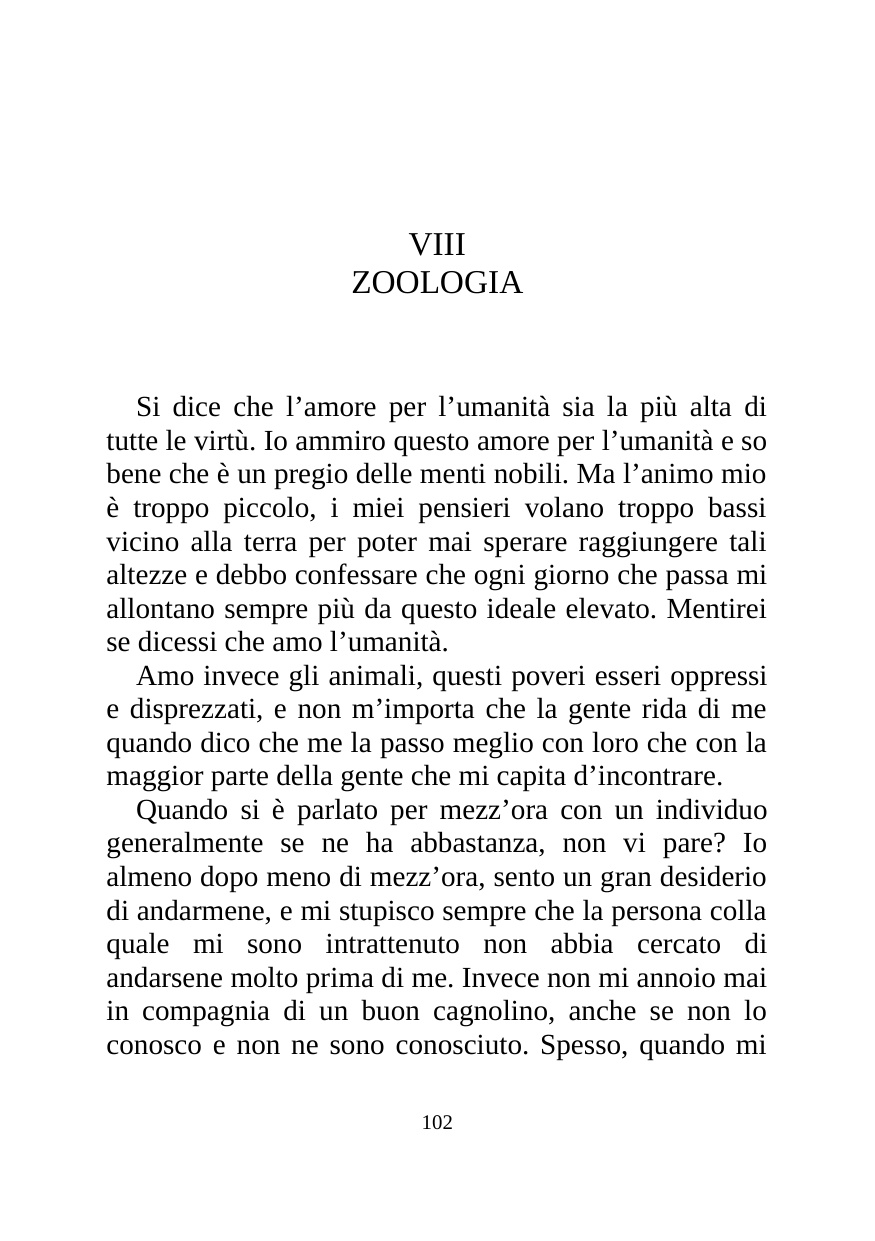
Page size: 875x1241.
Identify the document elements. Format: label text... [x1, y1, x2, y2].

text Si dice che l’amore per l’umanità sia la più alta di tutte le virtù. Io ammiro questo amore per l’umanità e so bene che è un pregio delle menti nobili. Ma l’animo mio è troppo piccolo, i miei pensieri volano troppo bassi vicino alla terra per poter mai sperare raggiungere tali altezze e debbo confessare che ogni giorno che passa mi allontano sempre più da questo ideale elevato. Mentirei se dicessi che amo l’umanità. [106, 389, 768, 658]
subtitle VIII ZOOLOGIA [106, 224, 768, 301]
text Quando si è parlato per mezz’ora con un individuo generalmente se ne ha abbastanza, non vi pare? Io almeno dopo meno di mezz’ora, sento un gran desiderio di andarmene, e mi stupisco sempre che la persona colla quale mi sono intrattenuto non abbia cercato di andarsene molto prima di me. Invece non mi annoio mai in compagnia di un buon cagnolino, anche se non lo conosco e non ne sono conosciuto. Spesso, quando mi [106, 792, 768, 1060]
text Amo invece gli animali, questi poveri esseri oppressi e disprezzati, e non m’importa che la gente rida di me quando dico che me la passo meglio con loro che con la maggior parte della gente che mi capita d’incontrare. [106, 658, 768, 792]
